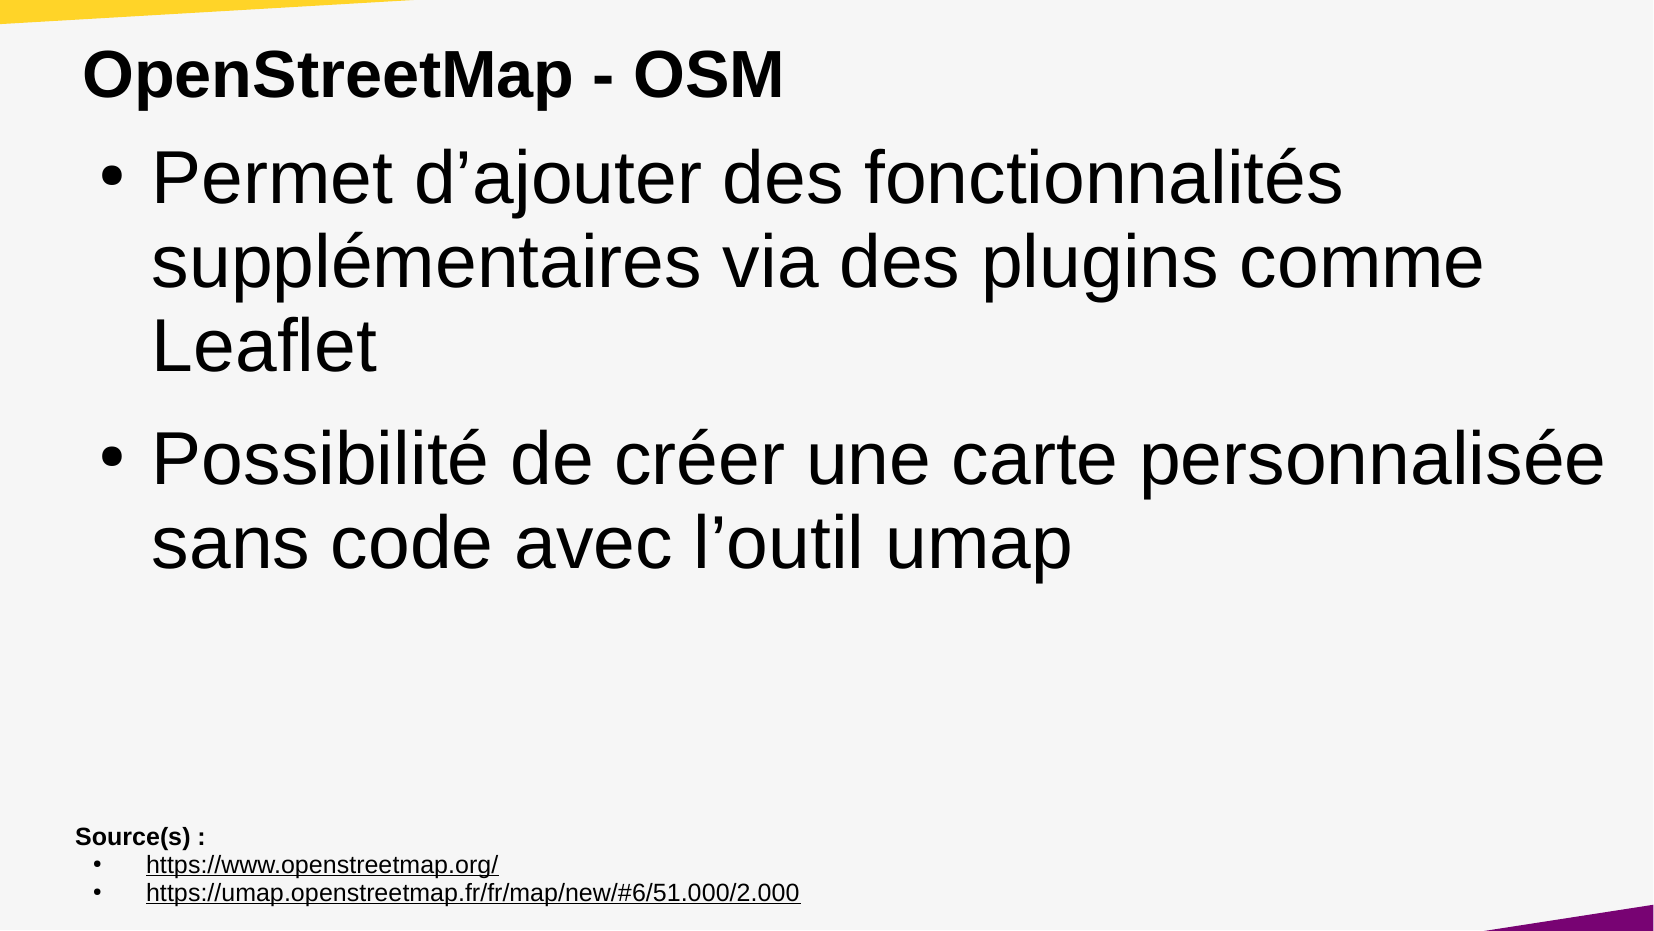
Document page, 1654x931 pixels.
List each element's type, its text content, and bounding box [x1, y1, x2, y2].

list Permet d’ajouter des fonctionnalités supplémentaires via des plugins comme Leaflet Possibilité de créer une carte personnalisée sans code avec l’outil umap [80, 135, 1620, 591]
text_box Source(s) : https://www.openstreetmap.org/ https://umap.openstreetmap.fr/fr/map/new/#6/51.000/2.000 [60, 815, 1546, 929]
text_box [1483, 904, 1654, 931]
text_box [0, 0, 414, 25]
title OpenStreetMap - OSM [82, 37, 1571, 114]
